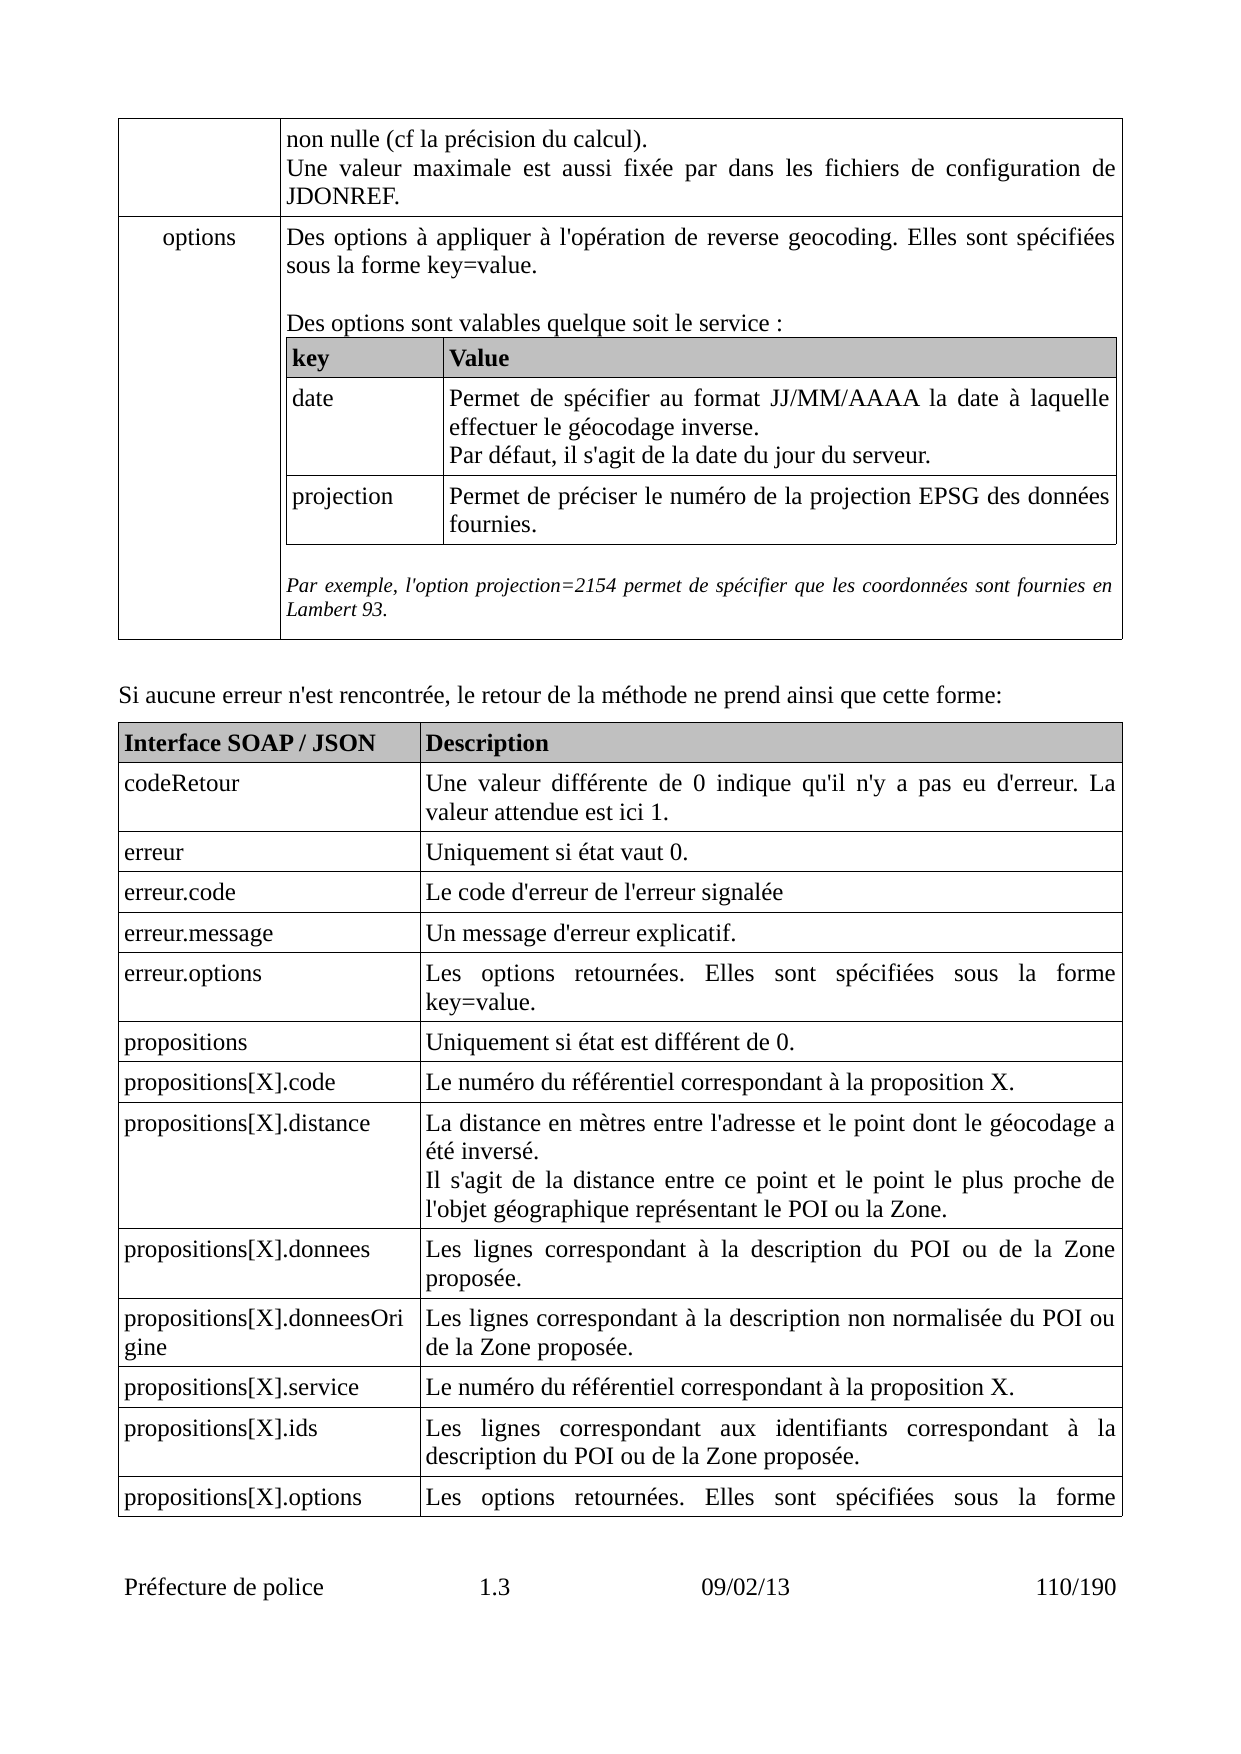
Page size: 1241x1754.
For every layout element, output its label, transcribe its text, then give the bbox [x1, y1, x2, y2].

table_cell Des options à appliquer à l'opération de reverse geocoding. Elles sont spécifiées sous la forme key=value. Des options sont valables quelque soit le service : Par exemple, l'option projection=2154 permet de spécifier que les coordonnées sont fournies en Lambert 93. [281, 217, 1122, 639]
table_cell projection [287, 476, 443, 544]
table_cell Les lignes correspondant à la description du POI ou de la Zone proposée. [421, 1229, 1122, 1297]
table_cell Le code d'erreur de l'erreur signalée [421, 872, 1122, 912]
table_cell propositions[X].donneesOrigine [119, 1299, 420, 1366]
table_cell Permet de préciser le numéro de la projection EPSG des données fournies. [444, 476, 1116, 544]
table_header Value [444, 338, 1116, 377]
table_cell erreur [119, 832, 420, 871]
table_cell Uniquement si état vaut 0. [421, 832, 1122, 871]
table_cell codeRetour [119, 763, 420, 831]
table_cell date [287, 378, 443, 475]
table_cell La distance en mètres entre l'adresse et le point dont le géocodage a été inversé. Il s'agit de la distance entre ce point et le point le plus proche de l'objet géographique représentant le POI ou la Zone. [421, 1103, 1122, 1228]
table_cell erreur.options [119, 953, 420, 1021]
table_cell Les options retournées. Elles sont spécifiées sous la forme [421, 1477, 1122, 1516]
table_cell propositions[X].ids [119, 1408, 420, 1476]
table_cell non nulle (cf la précision du calcul). Une valeur maximale est aussi fixée par dans les fichiers de configuration de JDONREF. [281, 119, 1122, 216]
table_cell propositions[X].distance [119, 1103, 420, 1228]
table_header Description [421, 723, 1122, 762]
table_cell Les lignes correspondant à la description non normalisée du POI ou de la Zone proposée. [421, 1299, 1122, 1366]
table_cell propositions [119, 1022, 420, 1061]
table_cell options [119, 217, 280, 639]
table_cell Une valeur différente de 0 indique qu'il n'y a pas eu d'erreur. La valeur attendue est ici 1. [421, 763, 1122, 831]
table_cell erreur.message [119, 913, 420, 952]
table_header Interface SOAP / JSON [119, 723, 420, 762]
table_header key [287, 338, 443, 377]
table_cell Le numéro du référentiel correspondant à la proposition X. [421, 1367, 1122, 1407]
table_cell propositions[X].service [119, 1367, 420, 1407]
table_cell Le numéro du référentiel correspondant à la proposition X. [421, 1062, 1122, 1102]
table_cell Uniquement si état est différent de 0. [421, 1022, 1122, 1061]
text Si aucune erreur n'est rencontrée, le retour de la méthode ne prend ainsi que cette forme: [118, 681, 1122, 709]
table_cell erreur.code [119, 872, 420, 912]
table_cell Permet de spécifier au format JJ/MM/AAAA la date à laquelle effectuer le géocodage inverse. Par défaut, il s'agit de la date du jour du serveur. [444, 378, 1116, 475]
table_cell Les lignes correspondant aux identifiants correspondant à la description du POI ou de la Zone proposée. [421, 1408, 1122, 1476]
table_cell propositions[X].code [119, 1062, 420, 1102]
table_cell propositions[X].donnees [119, 1229, 420, 1297]
table_cell propositions[X].options [119, 1477, 420, 1516]
table_cell [119, 119, 280, 216]
table_cell Les options retournées. Elles sont spécifiées sous la forme key=value. [421, 953, 1122, 1021]
table_cell Un message d'erreur explicatif. [421, 913, 1122, 952]
